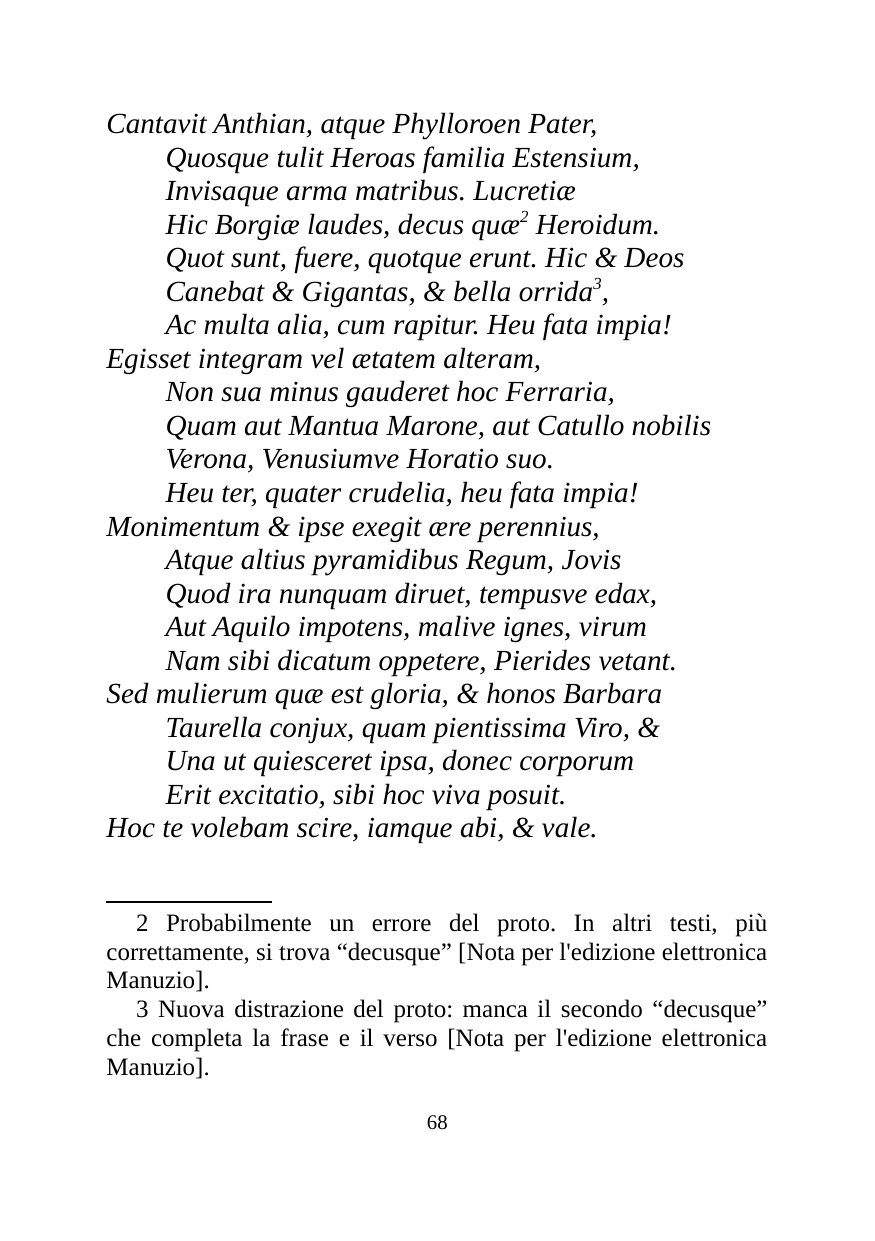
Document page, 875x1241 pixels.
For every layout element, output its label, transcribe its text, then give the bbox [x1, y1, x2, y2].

text Monimentum & ipse exegit ære perennius, Atque altius pyramidibus Regum, Jovis Quod ira nunquam diruet, tempusve edax, Aut Aquilo impotens, malive ignes, virum Nam sibi dicatum oppetere, Pierides vetant. [106, 509, 768, 676]
text Probabilmente un errore del proto. In altri testi, più correttamente, si trova “decusque” [Nota per l'edizione elettronica Manuzio]. [106, 908, 768, 994]
text Cantavit Anthian, atque Phylloroen Pater, Quosque tulit Heroas familia Estensium, Invisaque arma matribus. Lucretiæ Hic Borgiæ laudes, decus quæ Heroidum. Quot sunt, fuere, quotque erunt. Hic & Deos Canebat & Gigantas, & bella orrida, Ac multa alia, cum rapitur. Heu fata impia! [106, 106, 768, 341]
text Hoc te volebam scire, iamque abi, & vale. [106, 811, 768, 844]
text Egisset integram vel ætatem alteram, Non sua minus gauderet hoc Ferraria, Quam aut Mantua Marone, aut Catullo nobilis Verona, Venusiumve Horatio suo. Heu ter, quater crudelia, heu fata impia! [106, 341, 768, 509]
text Sed mulierum quæ est gloria, & honos Barbara Taurella conjux, quam pientissima Viro, & Una ut quiesceret ipsa, donec corporum Erit excitatio, sibi hoc viva posuit. [106, 676, 768, 811]
text Nuova distrazione del proto: manca il secondo “decusque” che completa la frase e il verso [Nota per l'edizione elettronica Manuzio]. [106, 994, 768, 1080]
